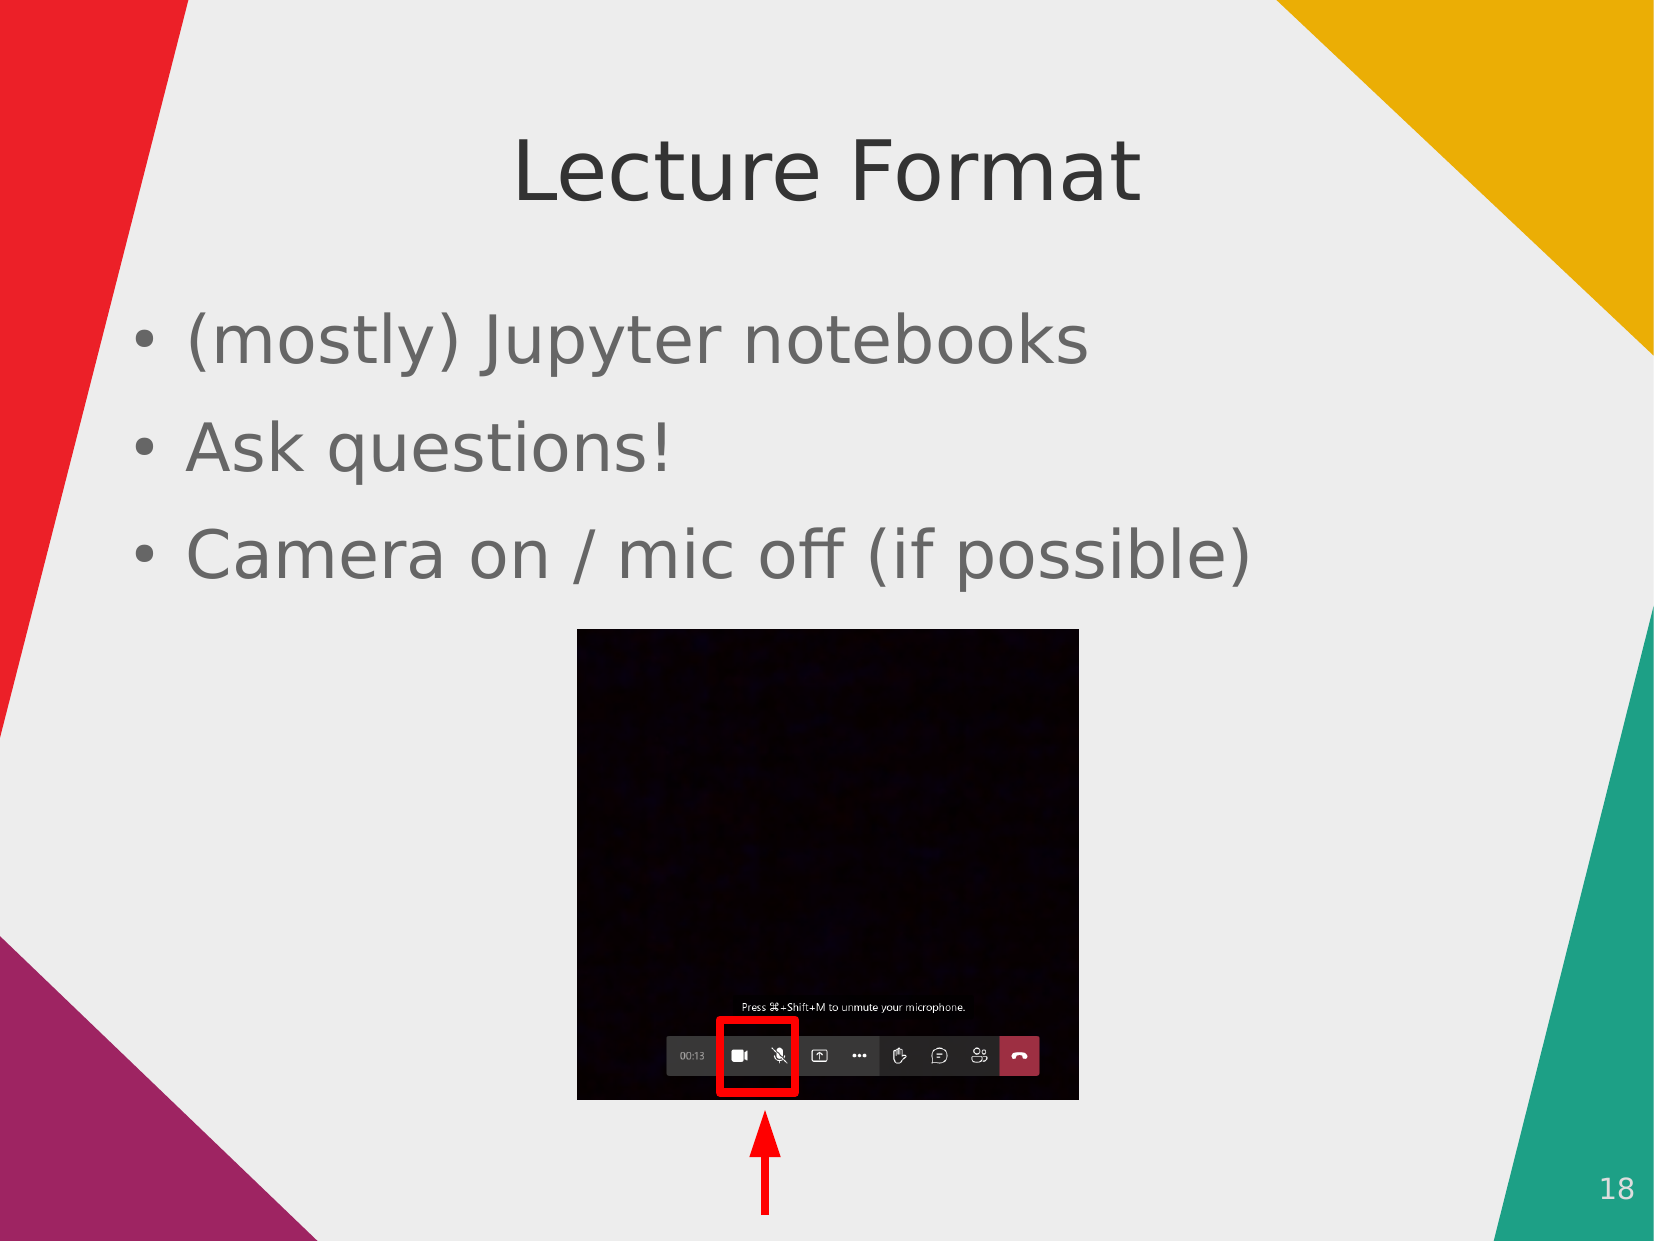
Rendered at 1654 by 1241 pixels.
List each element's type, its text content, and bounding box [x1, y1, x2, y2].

picture [577, 629, 1079, 1100]
title Lecture Format [114, 73, 1539, 271]
list (mostly) Jupyter notebooks Ask questions! Camera on / mic off (if possible) [114, 302, 1539, 1033]
